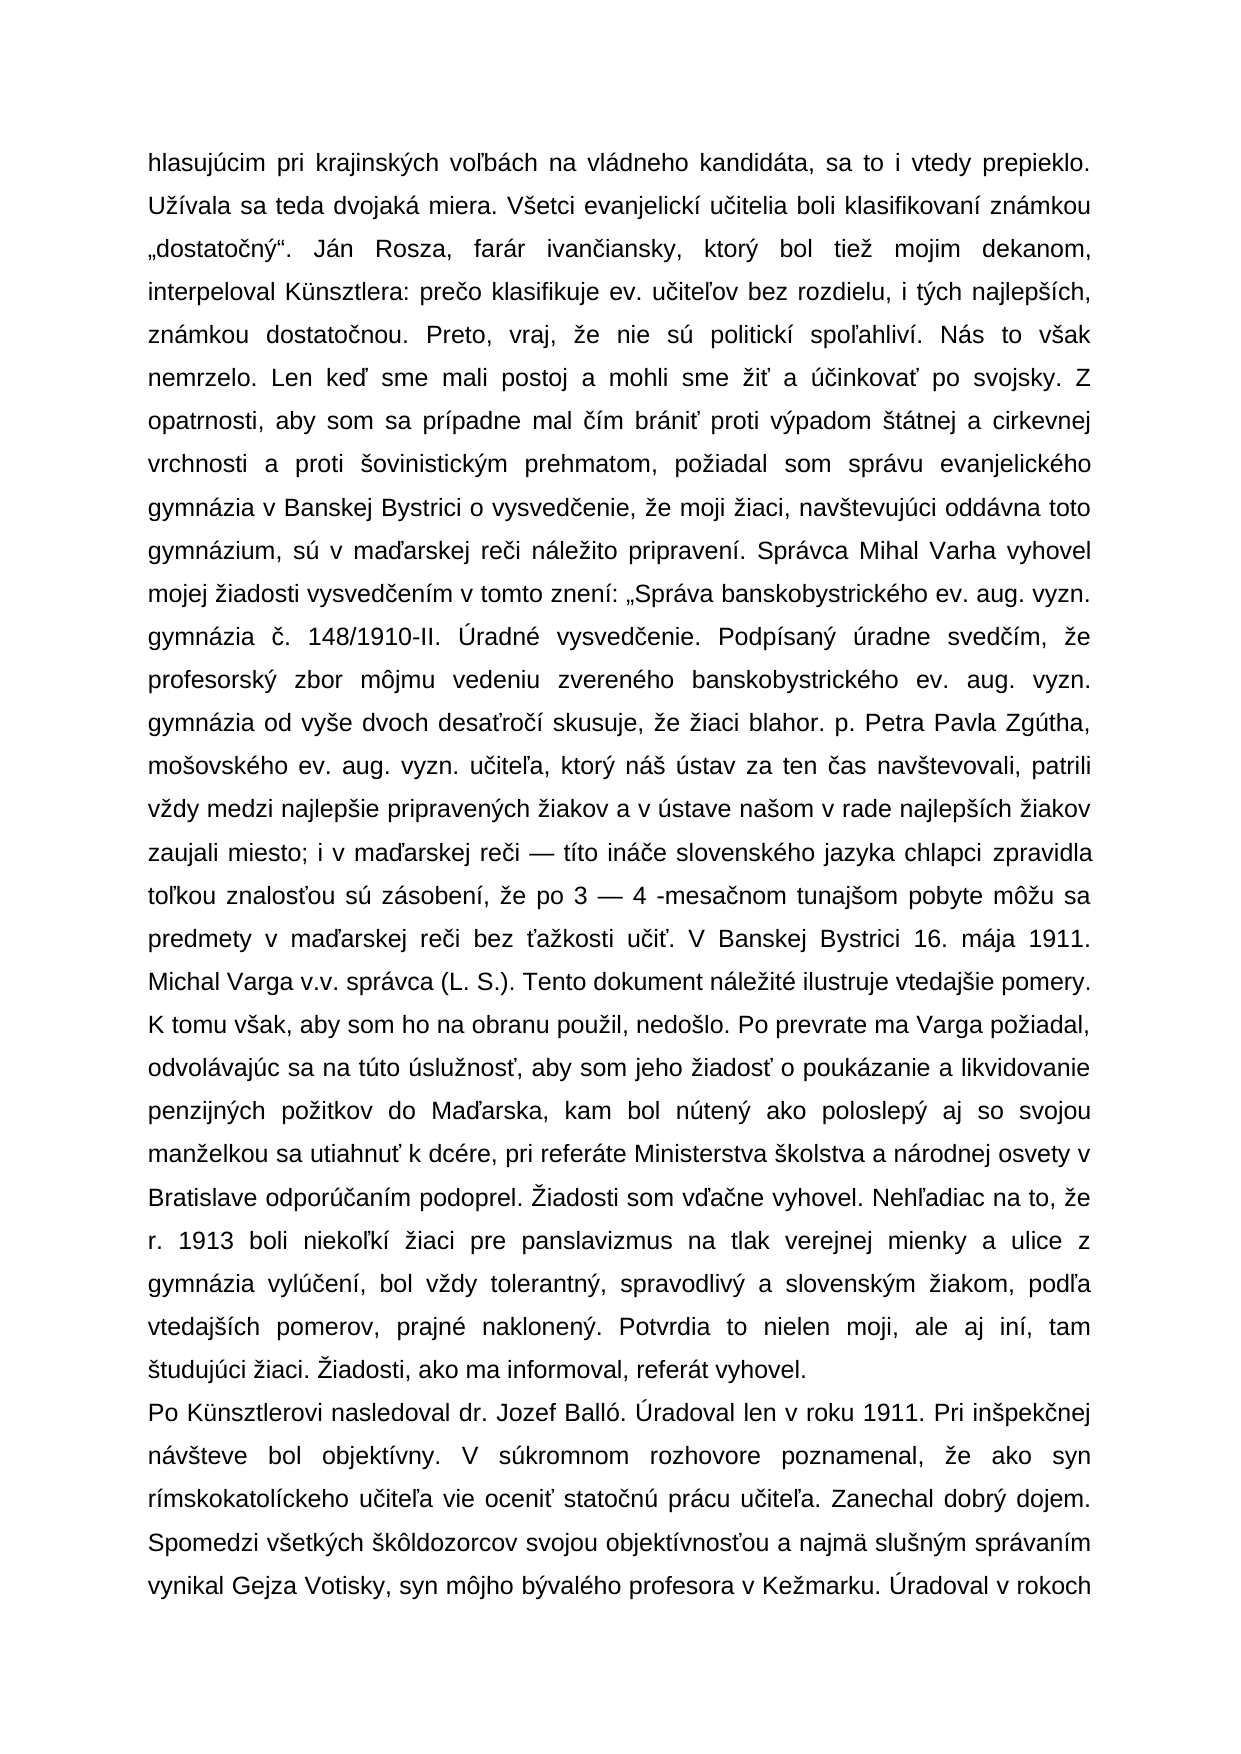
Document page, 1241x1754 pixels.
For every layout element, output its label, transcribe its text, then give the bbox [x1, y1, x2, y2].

text hlasujúcim pri krajinských voľbách na vládneho kandidáta, sa to i vtedy prepieklo. Užívala sa teda dvojaká miera. Všetci evanjelickí učitelia boli klasifikovaní známkou „dostatočný“. Ján Rosza, farár ivančiansky, ktorý bol tiež mojim dekanom, interpeloval Künsztlera: prečo klasifikuje ev. učiteľov bez rozdielu, i tých najlepších, známkou dostatočnou. Preto, vraj, že nie sú politickí spoľahliví. Nás to však nemrzelo. Len keď sme mali postoj a mohli sme žiť a účinkovať po svojsky. Z opatrnosti, aby som sa prípadne mal čím brániť proti výpadom štátnej a cirkevnej vrchnosti a proti šovinistickým prehmatom, požiadal som správu evanjelického gymnázia v Banskej Bystrici o vysvedčenie, že moji žiaci, navštevujúci oddávna toto gymnázium, sú v maďarskej reči náležito pripravení. Správca Mihal Varha vyhovel mojej žiadosti vysvedčením v tomto znení: „Správa banskobystrického ev. aug. vyzn. gymnázia č. 148/1910-II. Úradné vysvedčenie. Podpísaný úradne svedčím, že profesorský zbor môjmu vedeniu zvereného banskobystrického ev. aug. vyzn. gymnázia od vyše dvoch desaťročí skusuje, že žiaci blahor. p. Petra Pavla Zgútha, mošovského ev. aug. vyzn. učiteľa, ktorý náš ústav za ten čas navštevovali, patrili vždy medzi najlepšie pripravených žiakov a v ústave našom v rade najlepších žiakov zaujali miesto; i v maďarskej reči — títo ináče slovenského jazyka chlapci zpravidla toľkou znalosťou sú zásobení, že po 3 — 4 -mesačnom tunajšom pobyte môžu sa predmety v maďarskej reči bez ťažkosti učiť. V Banskej Bystrici 16. mája 1911. Michal Varga v.v. správca (L. S.). Tento dokument náležité ilustruje vtedajšie pomery. K tomu však, aby som ho na obranu použil, nedošlo. Po prevrate ma Varga požiadal, odvolávajúc sa na túto úslužnosť, aby som jeho žiadosť o poukázanie a likvidovanie penzijných požitkov do Maďarska, kam bol nútený ako poloslepý aj so svojou manželkou sa utiahnuť k dcére, pri referáte Ministerstva školstva a národnej osvety v Bratislave odporúčaním podoprel. Žiadosti som vďačne vyhovel. Nehľadiac na to, že r. 1913 boli niekoľkí žiaci pre panslavizmus na tlak verejnej mienky a ulice z gymnázia vylúčení, bol vždy tolerantný, spravodlivý a slovenským žiakom, podľa vtedajších pomerov, prajné naklonený. Potvrdia to nielen moji, ale aj iní, tam študujúci žiaci. Žiadosti, ako ma informoval, referát vyhovel. [148, 148, 1093, 1384]
text Po Künsztlerovi nasledoval dr. Jozef Balló. Úradoval len v roku 1911. Pri inšpekčnej návšteve bol objektívny. V súkromnom rozhovore poznamenal, že ako syn rímskokatolíckeho učiteľa vie oceniť statočnú prácu učiteľa. Zanechal dobrý dojem. Spomedzi všetkých škôldozorcov svojou objektívnosťou a najmä slušným správaním vynikal Gejza Votisky, syn môjho bývalého profesora v Kežmarku. Úradoval v rokoch [148, 1398, 1093, 1599]
